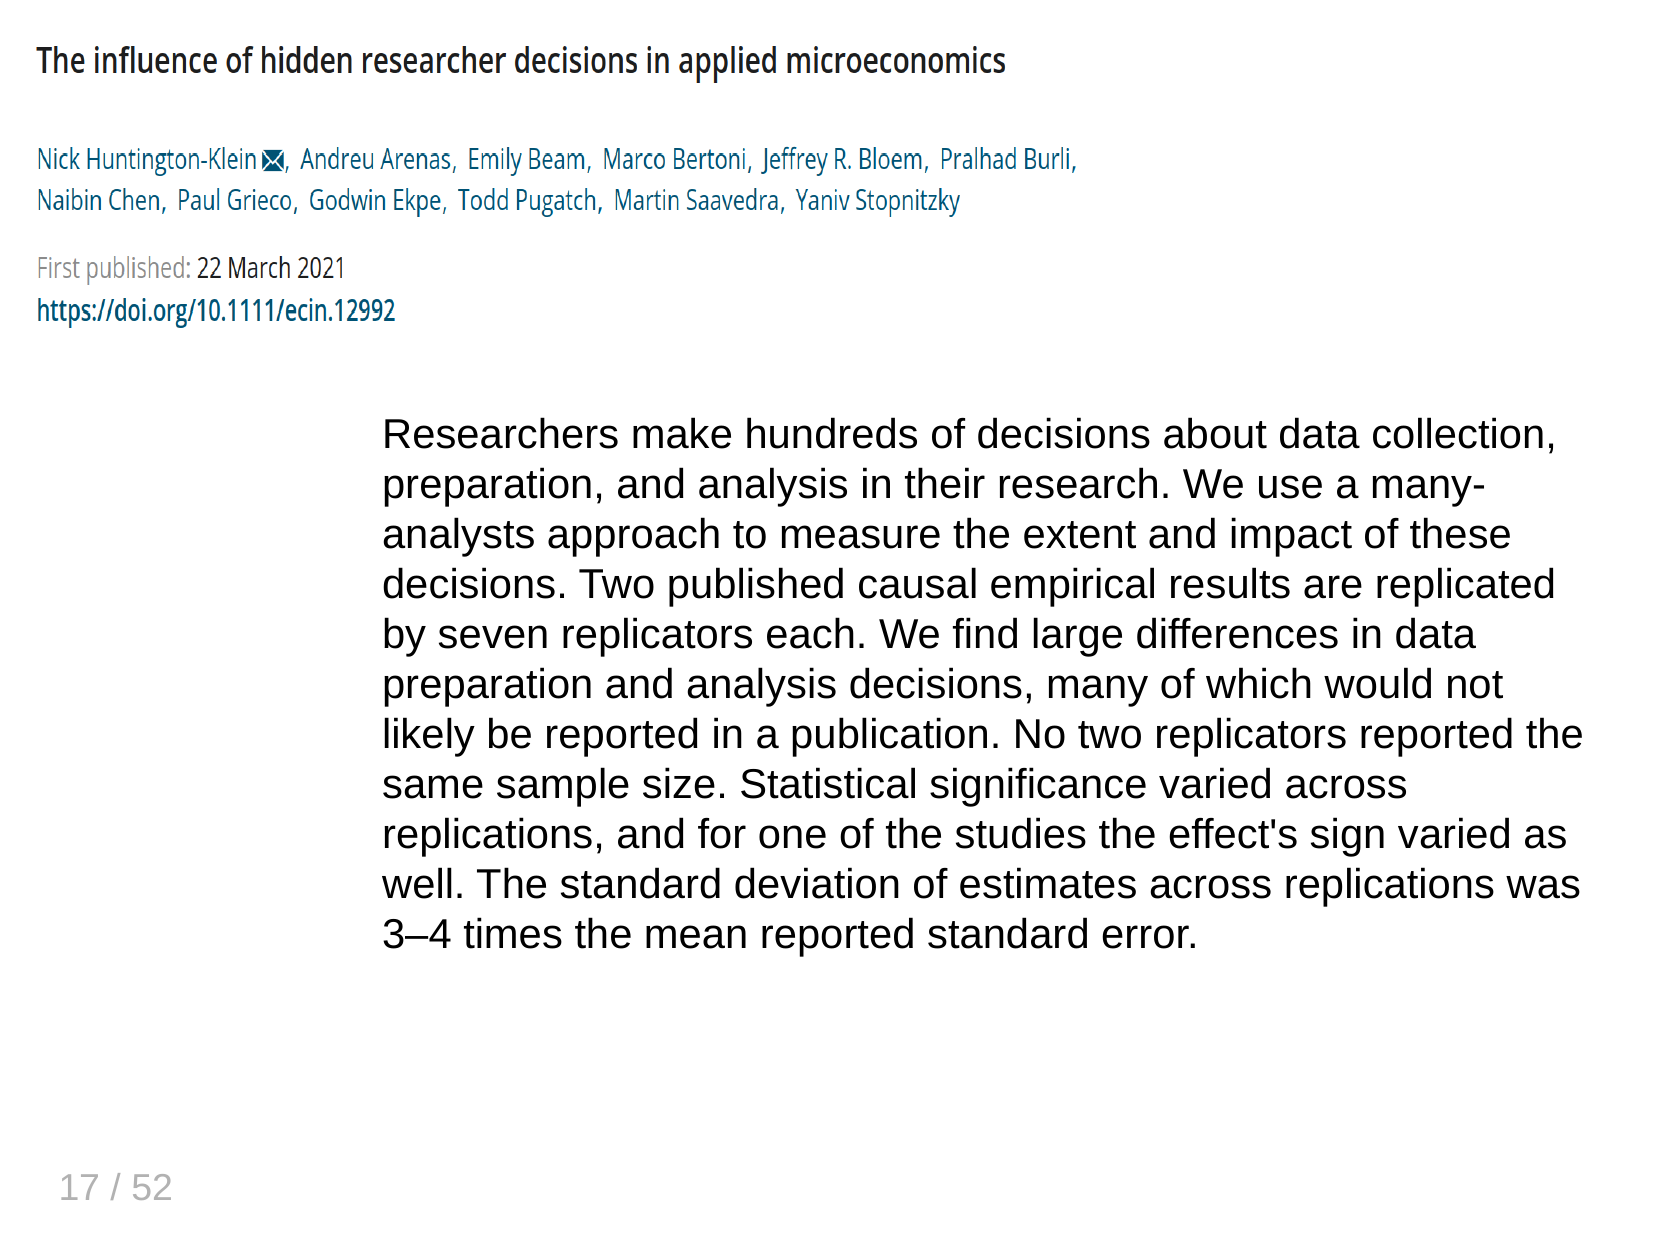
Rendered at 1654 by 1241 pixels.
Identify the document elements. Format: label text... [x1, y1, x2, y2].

text_box Researchers make hundreds of decisions about data collection, preparation, and analysis in their research. We use a many‐analysts approach to measure the extent and impact of these decisions. Two published causal empirical results are replicated by seven replicators each. We find large differences in data preparation and analysis decisions, many of which would not likely be reported in a publication. No two replicators reported the same sample size. Statistical significance varied across replications, and for one of the studies the effect's sign varied as well. The standard deviation of estimates across replications was 3–4 times the mean reported standard error. [368, 399, 1606, 1182]
picture [16, 15, 1093, 354]
text_box <number> / 52 [43, 1159, 338, 1236]
